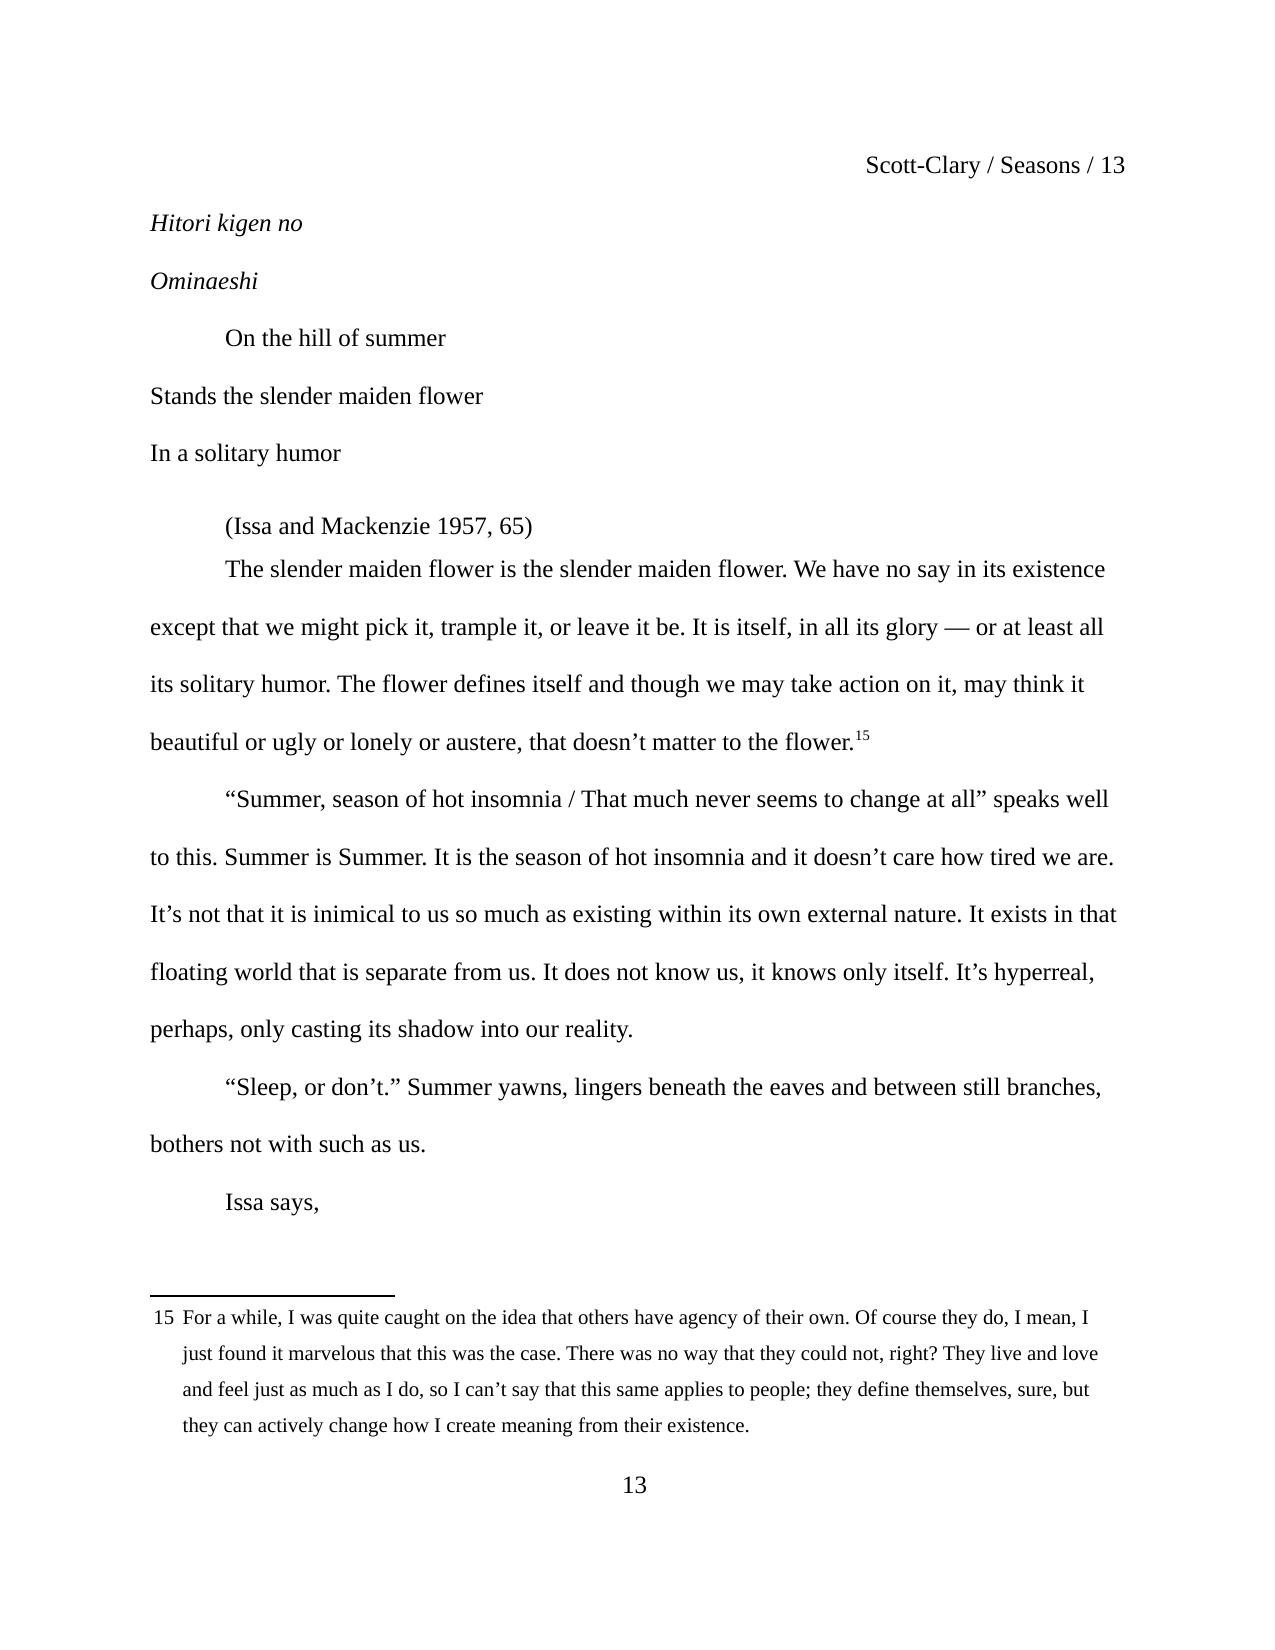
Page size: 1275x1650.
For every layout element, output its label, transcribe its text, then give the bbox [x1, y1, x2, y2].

text Hitori kigen no Ominaeshi [150, 208, 1125, 294]
text “Sleep, or don’t.” Summer yawns, lingers beneath the eaves and between still branches, bothers not with such as us. [150, 1072, 1125, 1158]
text The slender maiden flower is the slender maiden flower. We have no say in its existence except that we might pick it, trample it, or leave it be. It is itself, in all its glory — or at least all its solitary humor. The flower defines itself and though we may take action on it, may think it beautiful or ugly or lonely or austere, that doesn’t matter to the flower. [150, 554, 1125, 756]
text “Summer, season of hot insomnia / That much never seems to change at all” speaks well to this. Summer is Summer. It is the season of hot insomnia and it doesn’t care how tired we are. It’s not that it is inimical to us so much as existing within its own external nature. It exists in that floating world that is separate from us. It does not know us, it knows only itself. It’s hyperreal, perhaps, only casting its shadow into our reality. [150, 784, 1125, 1043]
text On the hill of summer Stands the slender maiden flower In a solitary humor [150, 323, 1125, 467]
text (Issa and Mackenzie 1957, 65) [225, 511, 1125, 539]
text For a while, I was quite caught on the idea that others have agency of their own. Of course they do, I mean, I just found it marvelous that this was the case. There was no way that they could not, right? They live and love and feel just as much as I do, so I can’t say that this same applies to people; they define themselves, sure, but they can actively change how I create meaning from their existence. [150, 1302, 1125, 1440]
text Issa says, [150, 1187, 1125, 1216]
